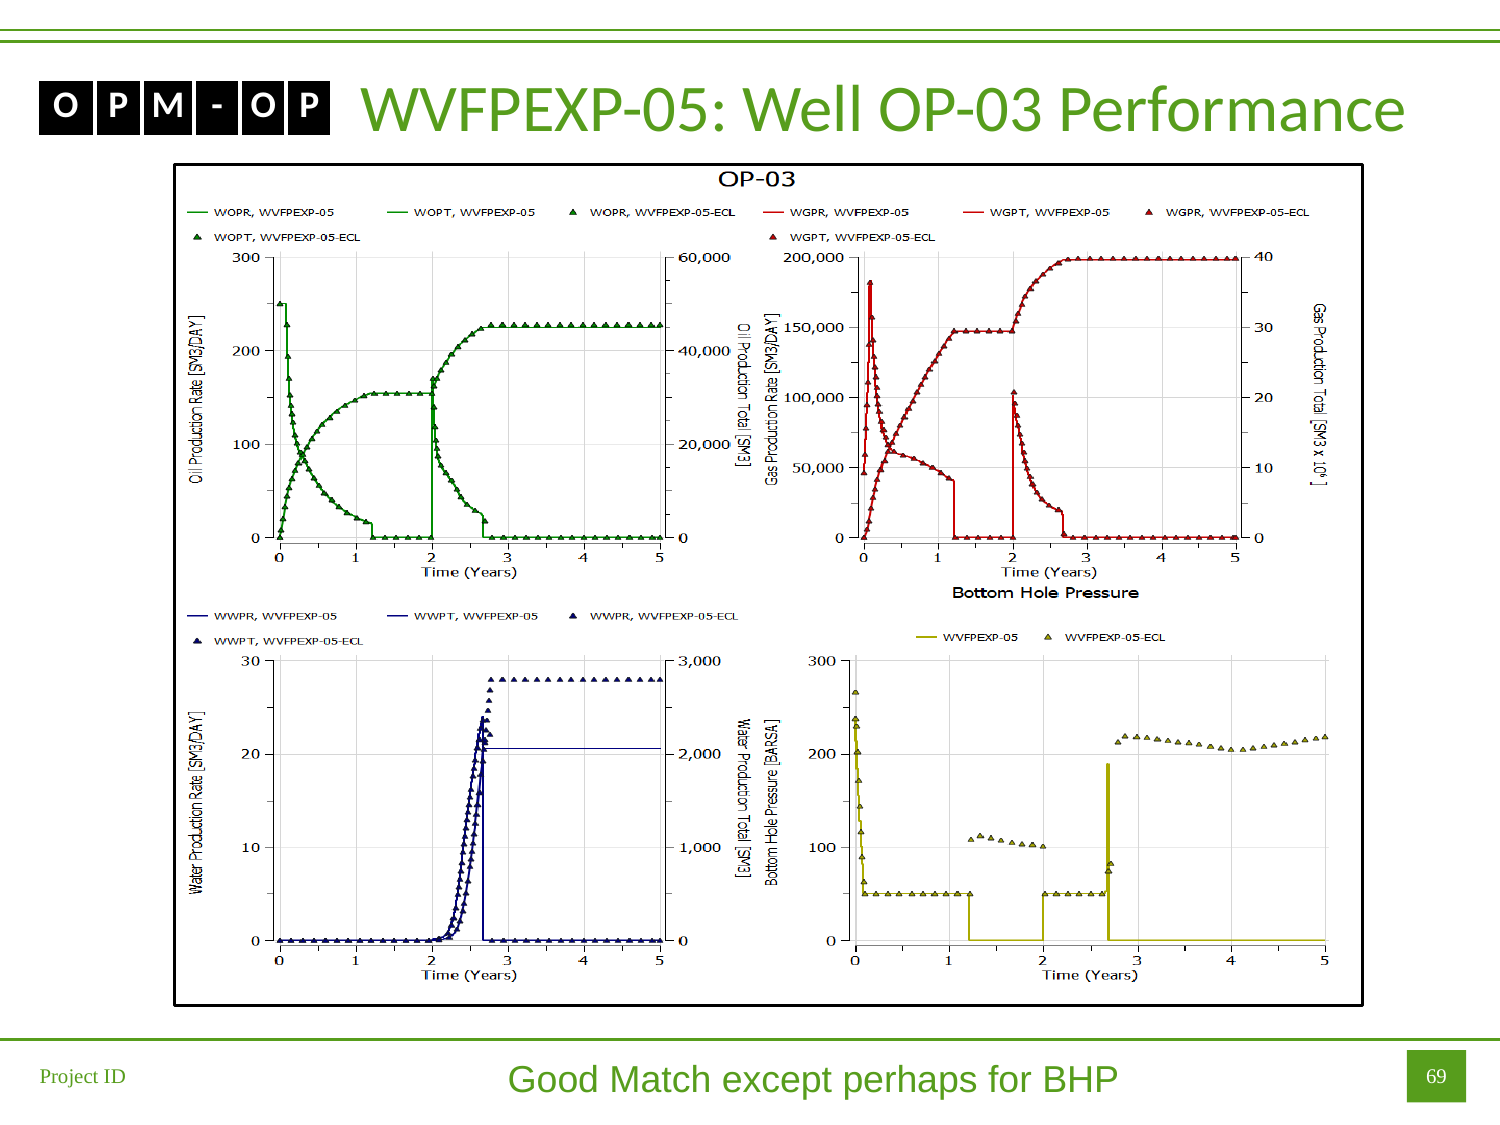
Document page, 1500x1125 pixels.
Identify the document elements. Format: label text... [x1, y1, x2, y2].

title WVFPEXP-05: Well OP-03 Performance [360, 77, 1425, 153]
picture [175, 165, 1362, 1004]
text_box Good Match except perhaps for BHP [268, 1051, 1360, 1109]
